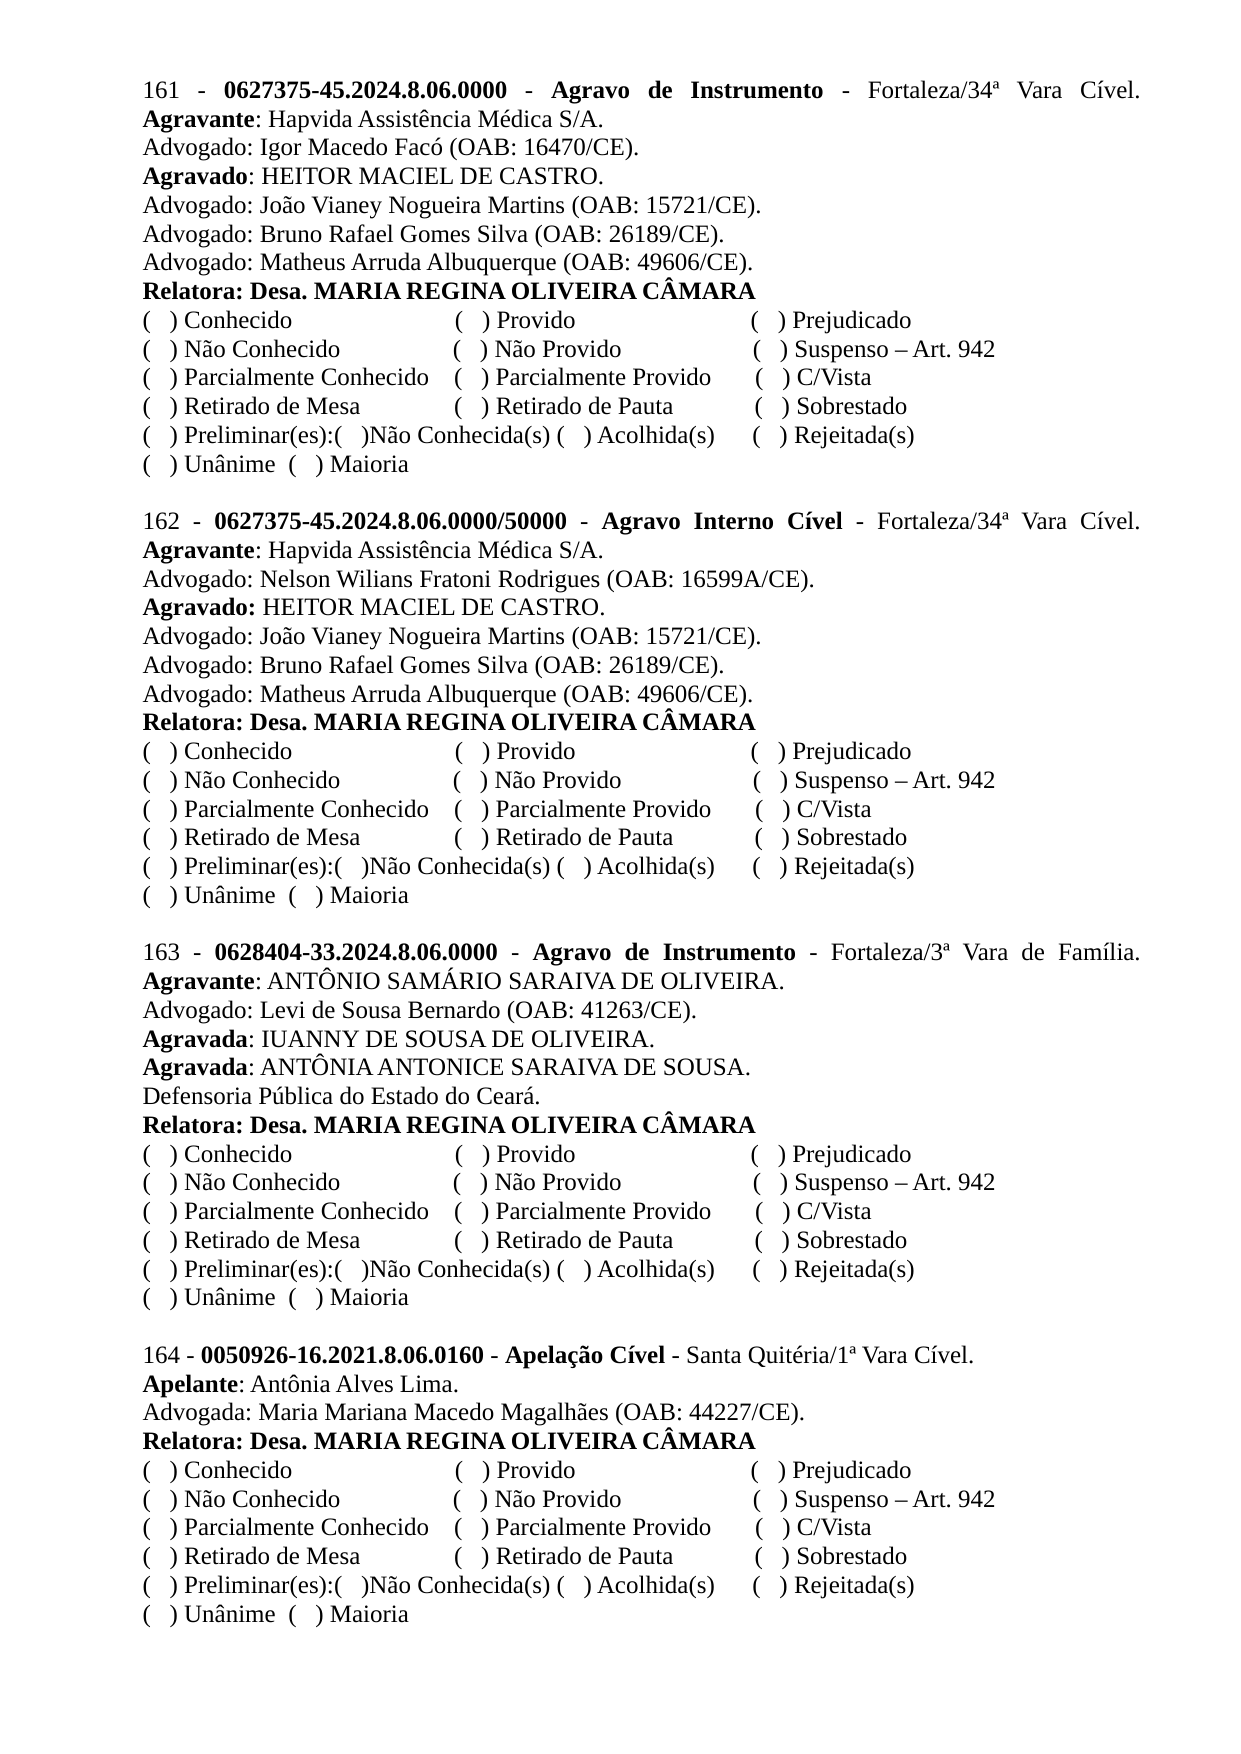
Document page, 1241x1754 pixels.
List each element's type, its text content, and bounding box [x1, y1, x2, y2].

text ( ) Não Conhecido ( ) Não Provido ( ) Suspenso – Art. 942 [142, 765, 1158, 794]
text 163 - 0628404-33.2024.8.06.0000 - Agravo de Instrumento - Fortaleza/3ª Vara de Família. Agravante: ANTÔNIO SAMÁRIO SARAIVA DE OLIVEIRA. [142, 937, 1141, 995]
text Advogado: Nelson Wilians Fratoni Rodrigues (OAB: 16599A/CE). [142, 564, 1141, 592]
text Relatora: Desa. MARIA REGINA OLIVEIRA CÂMARA [142, 1110, 1141, 1139]
text ( ) Não Conhecido ( ) Não Provido ( ) Suspenso – Art. 942 [142, 334, 1158, 362]
text ( ) Preliminar(es):( )Não Conhecida(s) ( ) Acolhida(s) ( ) Rejeitada(s) [142, 420, 1158, 449]
text Advogada: Maria Mariana Macedo Magalhães (OAB: 44227/CE). [142, 1397, 1141, 1426]
text ( ) Parcialmente Conhecido ( ) Parcialmente Provido ( ) C/Vista [142, 362, 1158, 391]
text ( ) Retirado de Mesa ( ) Retirado de Pauta ( ) Sobrestado [142, 1225, 1158, 1254]
text Defensoria Pública do Estado do Ceará. [142, 1081, 1141, 1110]
text ( ) Preliminar(es):( )Não Conhecida(s) ( ) Acolhida(s) ( ) Rejeitada(s) [142, 1254, 1158, 1282]
text ( ) Unânime ( ) Maioria [142, 1599, 1158, 1627]
text Advogado: Levi de Sousa Bernardo (OAB: 41263/CE). [142, 995, 1141, 1024]
text 162 - 0627375-45.2024.8.06.0000/50000 - Agravo Interno Cível - Fortaleza/34ª Vara Cível. Agravante: Hapvida Assistência Médica S/A. [142, 506, 1141, 564]
text Agravada: ANTÔNIA ANTONICE SARAIVA DE SOUSA. [142, 1052, 1141, 1081]
text Advogado: Bruno Rafael Gomes Silva (OAB: 26189/CE). [142, 219, 1141, 247]
text Agravada: IUANNY DE SOUSA DE OLIVEIRA. [142, 1024, 1141, 1052]
text ( ) Unânime ( ) Maioria [142, 880, 1158, 909]
text Advogado: Matheus Arruda Albuquerque (OAB: 49606/CE). [142, 247, 1141, 276]
text ( ) Parcialmente Conhecido ( ) Parcialmente Provido ( ) C/Vista [142, 1512, 1158, 1541]
text 161 - 0627375-45.2024.8.06.0000 - Agravo de Instrumento - Fortaleza/34ª Vara Cível. Agravante: Hapvida Assistência Médica S/A. [142, 75, 1141, 132]
text ( ) Preliminar(es):( )Não Conhecida(s) ( ) Acolhida(s) ( ) Rejeitada(s) [142, 1570, 1158, 1599]
text Relatora: Desa. MARIA REGINA OLIVEIRA CÂMARA [142, 707, 1141, 736]
text ( ) Unânime ( ) Maioria [142, 1282, 1158, 1311]
text ( ) Conhecido ( ) Provido ( ) Prejudicado [142, 1455, 1141, 1484]
text Relatora: Desa. MARIA REGINA OLIVEIRA CÂMARA [142, 276, 1141, 305]
text Agravado: HEITOR MACIEL DE CASTRO. [142, 592, 1141, 621]
text Advogado: João Vianey Nogueira Martins (OAB: 15721/CE). [142, 621, 1141, 650]
text ( ) Parcialmente Conhecido ( ) Parcialmente Provido ( ) C/Vista [142, 1196, 1158, 1225]
text Agravado: HEITOR MACIEL DE CASTRO. [142, 161, 1141, 190]
text ( ) Não Conhecido ( ) Não Provido ( ) Suspenso – Art. 942 [142, 1167, 1158, 1196]
text Advogado: Matheus Arruda Albuquerque (OAB: 49606/CE). [142, 679, 1141, 707]
text ( ) Não Conhecido ( ) Não Provido ( ) Suspenso – Art. 942 [142, 1484, 1158, 1512]
text ( ) Retirado de Mesa ( ) Retirado de Pauta ( ) Sobrestado [142, 1541, 1158, 1570]
text Relatora: Desa. MARIA REGINA OLIVEIRA CÂMARA [142, 1426, 1141, 1455]
text ( ) Retirado de Mesa ( ) Retirado de Pauta ( ) Sobrestado [142, 822, 1158, 851]
text Advogado: João Vianey Nogueira Martins (OAB: 15721/CE). [142, 190, 1141, 219]
text ( ) Preliminar(es):( )Não Conhecida(s) ( ) Acolhida(s) ( ) Rejeitada(s) [142, 851, 1158, 880]
text 164 - 0050926-16.2021.8.06.0160 - Apelação Cível - Santa Quitéria/1ª Vara Cível. [142, 1340, 1141, 1369]
text ( ) Conhecido ( ) Provido ( ) Prejudicado [142, 305, 1141, 334]
text Advogado: Bruno Rafael Gomes Silva (OAB: 26189/CE). [142, 650, 1141, 679]
text ( ) Retirado de Mesa ( ) Retirado de Pauta ( ) Sobrestado [142, 391, 1158, 420]
text ( ) Conhecido ( ) Provido ( ) Prejudicado [142, 1139, 1141, 1167]
text ( ) Parcialmente Conhecido ( ) Parcialmente Provido ( ) C/Vista [142, 794, 1158, 822]
text ( ) Unânime ( ) Maioria [142, 449, 1158, 477]
text Apelante: Antônia Alves Lima. [142, 1369, 1141, 1397]
text Advogado: Igor Macedo Facó (OAB: 16470/CE). [142, 132, 1141, 161]
text ( ) Conhecido ( ) Provido ( ) Prejudicado [142, 736, 1141, 765]
